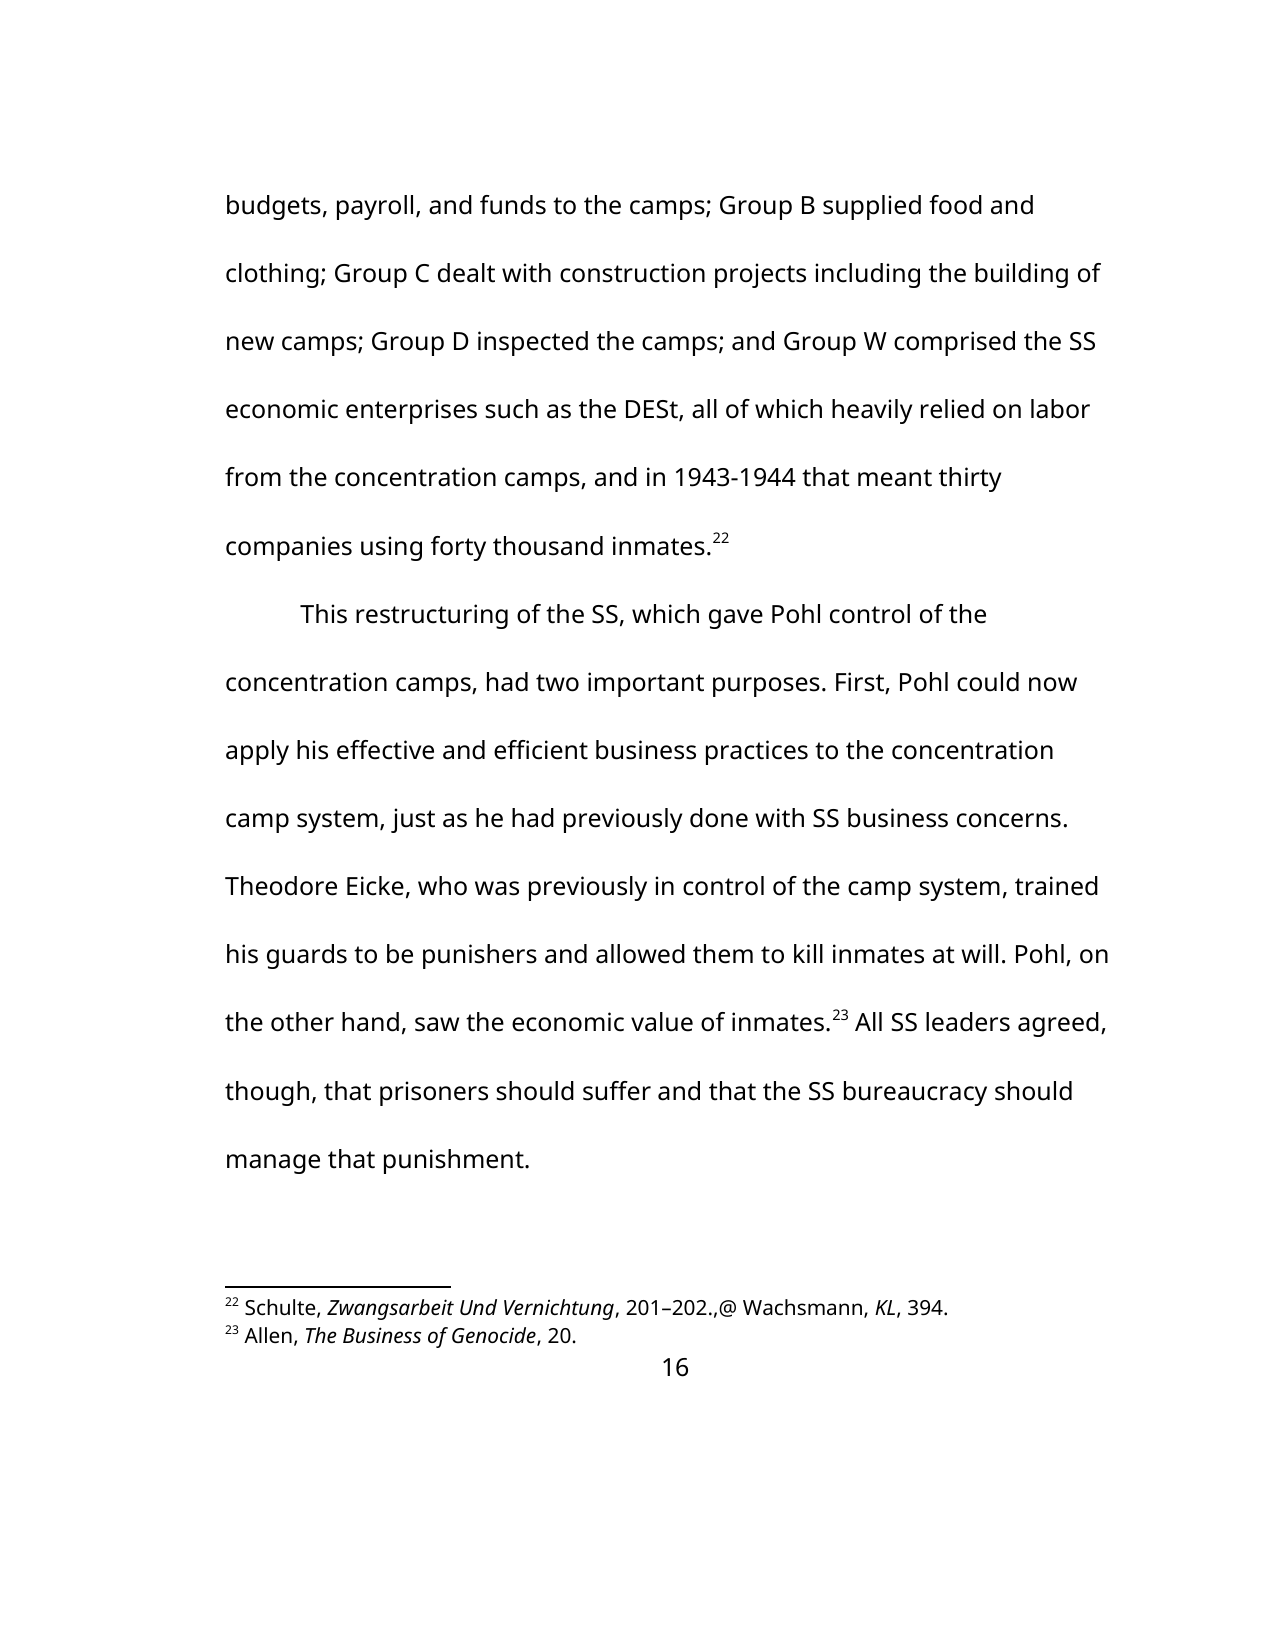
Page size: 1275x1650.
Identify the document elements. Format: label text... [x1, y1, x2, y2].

text Allen, The Business of Genocide, 20. [225, 1322, 1125, 1350]
text Schulte, Zwangsarbeit Und Vernichtung, 201–202.,@ Wachsmann, KL, 394. [225, 1293, 1125, 1322]
text This restructuring of the SS, which gave Pohl control of the concentration camps, had two important purposes. First, Pohl could now apply his effective and efficient business practices to the concentration camp system, just as he had previously done with SS business concerns. Theodore Eicke, who was previously in control of the camp system, trained his guards to be punishers and allowed them to kill inmates at will. Pohl, on the other hand, saw the economic value of inmates. All SS leaders agreed, though, that prisoners should suffer and that the SS bureaucracy should manage that punishment. [225, 596, 1125, 1175]
text budgets, payroll, and funds to the camps; Group B supplied food and clothing; Group C dealt with construction projects including the building of new camps; Group D inspected the camps; and Group W comprised the SS economic enterprises such as the DESt, all of which heavily relied on labor from the concentration camps, and in 1943-1944 that meant thirty companies using forty thousand inmates. [225, 187, 1125, 562]
